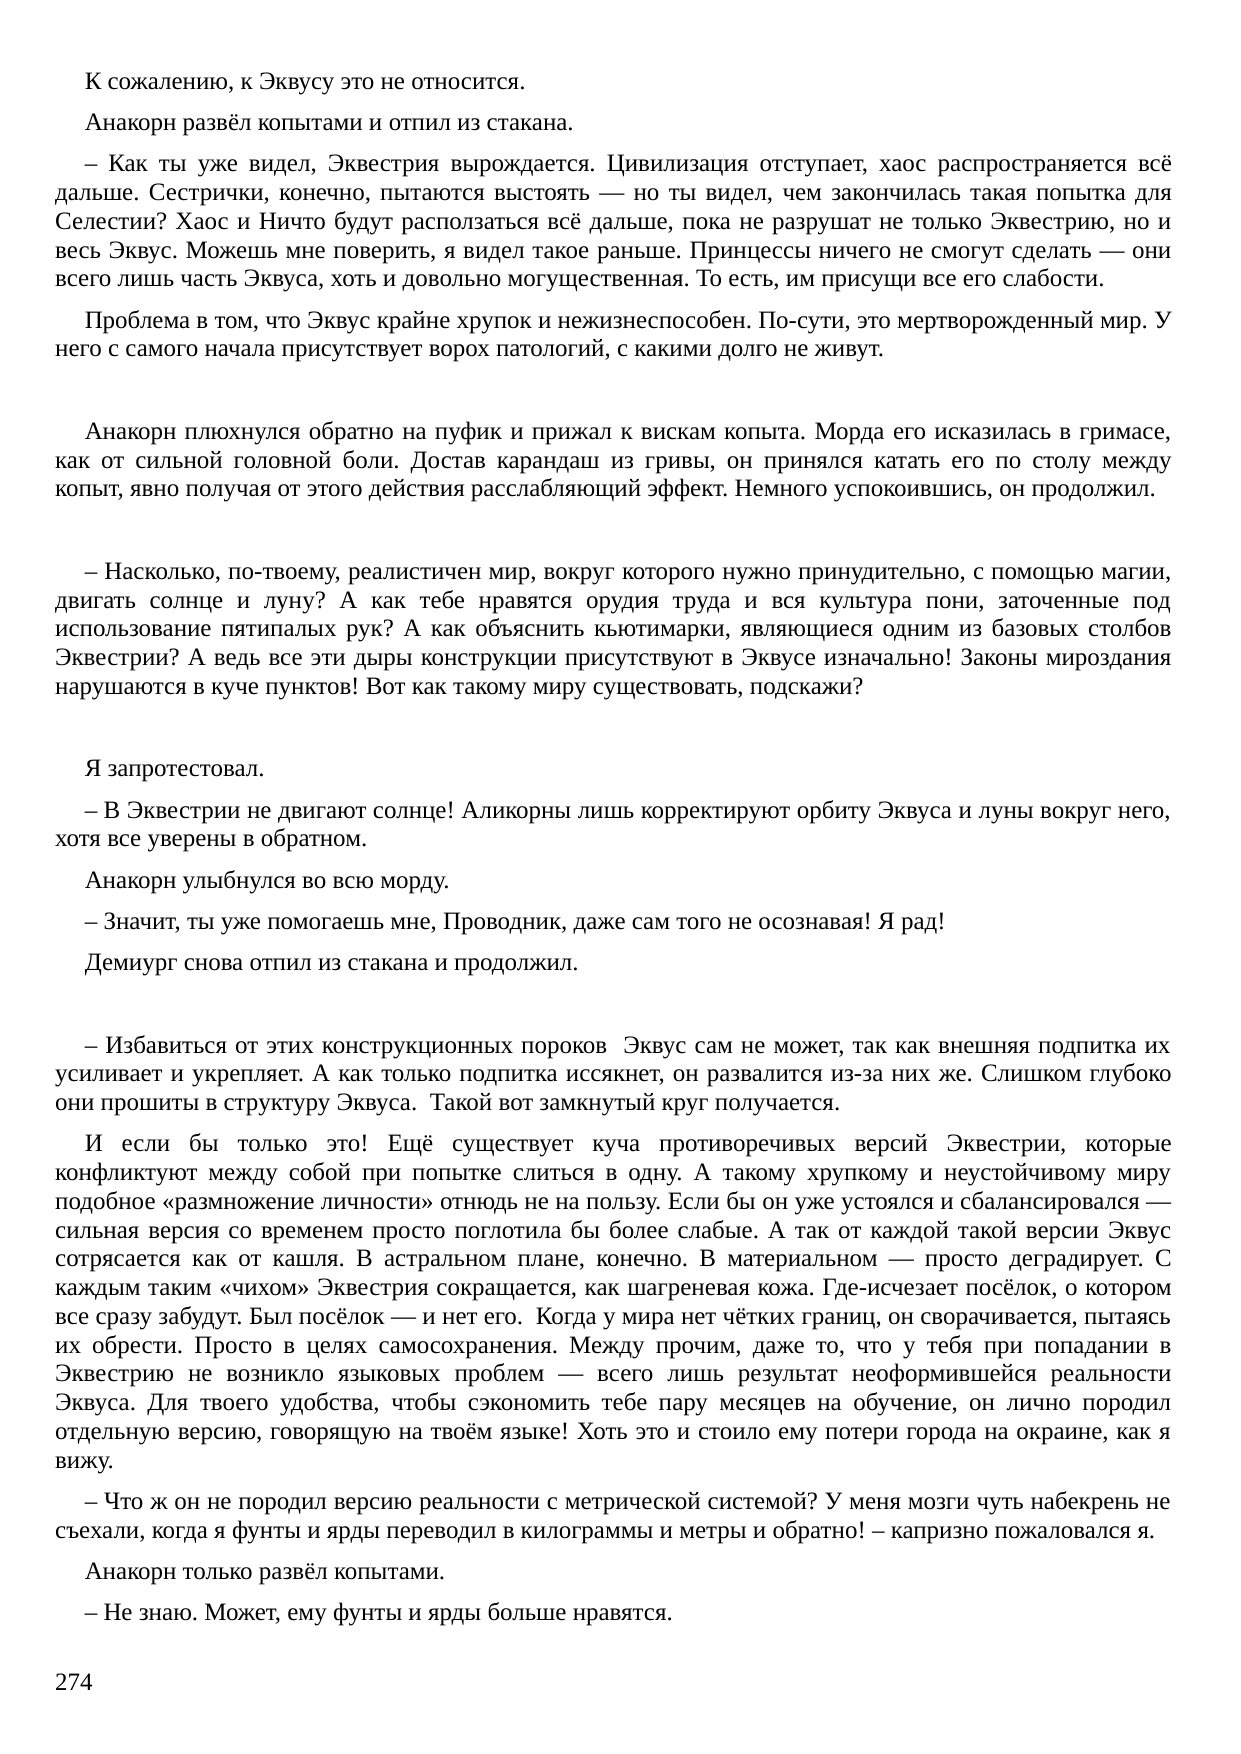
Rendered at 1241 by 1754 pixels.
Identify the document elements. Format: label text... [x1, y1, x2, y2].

text И если бы только это! Ещё существует куча противоречивых версий Эквестрии, которые конфликтуют между собой при попытке слиться в одну. А такому хрупкому и неустойчивому миру подобное «размножение личности» отнюдь не на пользу. Если бы он уже устоялся и сбалансировался — сильная версия со временем просто поглотила бы более слабые. А так от каждой такой версии Эквус сотрясается как от кашля. В астральном плане, конечно. В материальном — просто деградирует. С каждым таким «чихом» Эквестрия сокращается, как шагреневая кожа. Где-исчезает посёлок, о котором все сразу забудут. Был посёлок — и нет его. Когда у мира нет чётких границ, он сворачивается, пытаясь их обрести. Просто в целях самосохранения. Между прочим, даже то, что у тебя при попадании в Эквестрию не возникло языковых проблем — всего лишь результат неоформившейся реальности Эквуса. Для твоего удобства, чтобы сэкономить тебе пару месяцев на обучение, он лично породил отдельную версию, говорящую на твоём языке! Хоть это и стоило ему потери города на окраине, как я вижу. [55, 1128, 1173, 1473]
text – Избавиться от этих конструкционных пороков Эквус сам не может, так как внешняя подпитка их усиливает и укрепляет. А как только подпитка иссякнет, он развалится из-за них же. Слишком глубоко они прошиты в структуру Эквуса. Такой вот замкнутый круг получается. [55, 1030, 1173, 1116]
text Анакорн плюхнулся обратно на пуфик и прижал к вискам копыта. Морда его исказилась в гримасе, как от сильной головной боли. Достав карандаш из гривы, он принялся катать его по столу между копыт, явно получая от этого действия расслабляющий эффект. Немного успокоившись, он продолжил. [55, 416, 1173, 502]
text – Что ж он не породил версию реальности с метрической системой? У меня мозги чуть набекрень не съехали, когда я фунты и ярды переводил в килограммы и метры и обратно! – капризно пожаловался я. [55, 1486, 1173, 1543]
text Демиург снова отпил из стакана и продолжил. [55, 947, 1173, 976]
text – Как ты уже видел, Эквестрия вырождается. Цивилизация отступает, хаос распространяется всё дальше. Сестрички, конечно, пытаются выстоять — но ты видел, чем закончилась такая попытка для Селестии? Хаос и Ничто будут расползаться всё дальше, пока не разрушат не только Эквестрию, но и весь Эквус. Можешь мне поверить, я видел такое раньше. Принцессы ничего не смогут сделать — они всего лишь часть Эквуса, хоть и довольно могущественная. То есть, им присущи все его слабости. [55, 148, 1173, 292]
text Анакорн улыбнулся во всю морду. [55, 865, 1173, 893]
text – Не знаю. Может, ему фунты и ярды больше нравятся. [55, 1597, 1173, 1626]
text – В Эквестрии не двигают солнце! Аликорны лишь корректируют орбиту Эквуса и луны вокруг него, хотя все уверены в обратном. [55, 795, 1173, 852]
text Проблема в том, что Эквус крайне хрупок и нежизнеспособен. По-сути, это мертворожденный мир. У него с самого начала присутствует ворох патологий, с какими долго не живут. [55, 305, 1173, 362]
text Я запротестовал. [55, 753, 1173, 782]
text Анакорн только развёл копытами. [55, 1556, 1173, 1585]
text К сожалению, к Эквусу это не относится. [55, 66, 1173, 95]
text Анакорн развёл копытами и отпил из стакана. [55, 107, 1173, 136]
text – Значит, ты уже помогаешь мне, Проводник, даже сам того не осознавая! Я рад! [55, 906, 1173, 935]
text – Насколько, по-твоему, реалистичен мир, вокруг которого нужно принудительно, с помощью магии, двигать солнце и луну? А как тебе нравятся орудия труда и вся культура пони, заточенные под использование пятипалых рук? А как объяснить кьютимарки, являющиеся одним из базовых столбов Эквестрии? А ведь все эти дыры конструкции присутствуют в Эквусе изначально! Законы мироздания нарушаются в куче пунктов! Вот как такому миру существовать, подскажи? [55, 556, 1173, 700]
